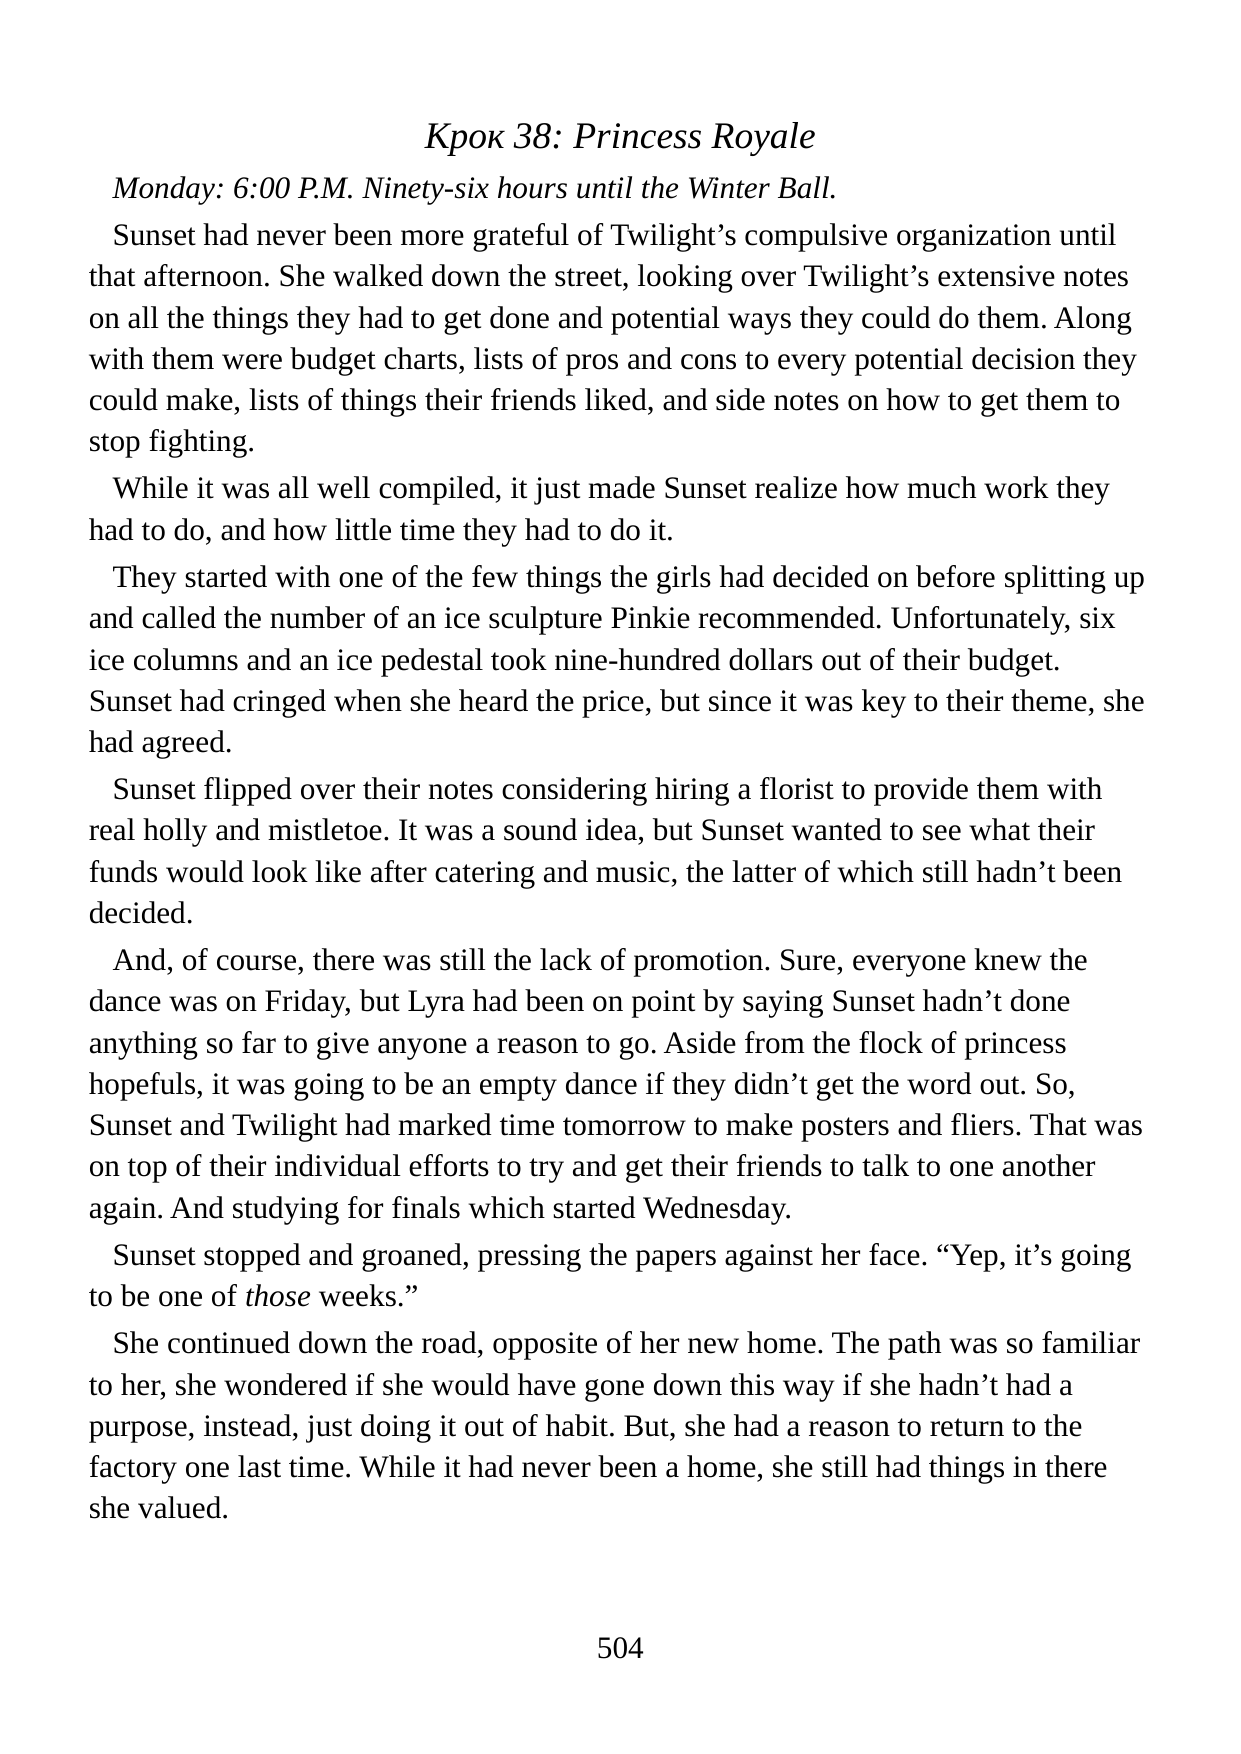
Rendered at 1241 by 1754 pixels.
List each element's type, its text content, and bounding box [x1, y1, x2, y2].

text While it was all well compiled, it just made Sunset realize how much work they had to do, and how little time they had to do it. [88, 470, 1152, 547]
subtitle Крок 38: Princess Royale [88, 113, 1152, 157]
text Sunset flipped over their notes considering hiring a florist to provide them with real holly and mistletoe. It was a sound idea, but Sunset wanted to see what their funds would look like after catering and music, the latter of which still hadn’t been decided. [88, 770, 1152, 930]
text Monday: 6:00 P.M. Ninety-six hours until the Winter Ball. [88, 169, 1152, 205]
text And, of course, there was still the lack of promotion. Sure, everyone knew the dance was on Friday, but Lyra had been on point by saying Sunset hadn’t done anything so far to give anyone a reason to go. Aside from the flock of princess hopefuls, it was going to be an empty dance if they didn’t get the word out. So, Sunset and Twilight had marked time tomorrow to make posters and fliers. That was on top of their individual efforts to try and get their friends to talk to one another again. And studying for finals which started Wednesday. [88, 941, 1152, 1225]
text They started with one of the few things the girls had decided on before splitting up and called the number of an ice sculpture Pinkie recommended. Unfortunately, six ice columns and an ice pedestal took nine-hundred dollars out of their budget. Sunset had cringed when she heard the price, but since it was key to their theme, she had agreed. [88, 558, 1152, 759]
text Sunset had never been more grateful of Twilight’s compulsive organization until that afternoon. She walked down the street, looking over Twilight’s extensive notes on all the things they had to get done and potential ways they could do them. Along with them were budget charts, lists of pros and cons to every potential decision they could make, lists of things their friends liked, and side notes on how to get them to stop fighting. [88, 216, 1152, 458]
text Sunset stopped and groaned, pressing the papers against her face. “Yep, it’s going to be one of those weeks.” [88, 1236, 1152, 1313]
text She continued down the road, opposite of her new home. The path was so familiar to her, she wondered if she would have gone down this way if she hadn’t had a purpose, instead, just doing it out of habit. But, she had a reason to return to the factory one last time. While it had never been a home, she still had things in there she valued. [88, 1324, 1152, 1525]
